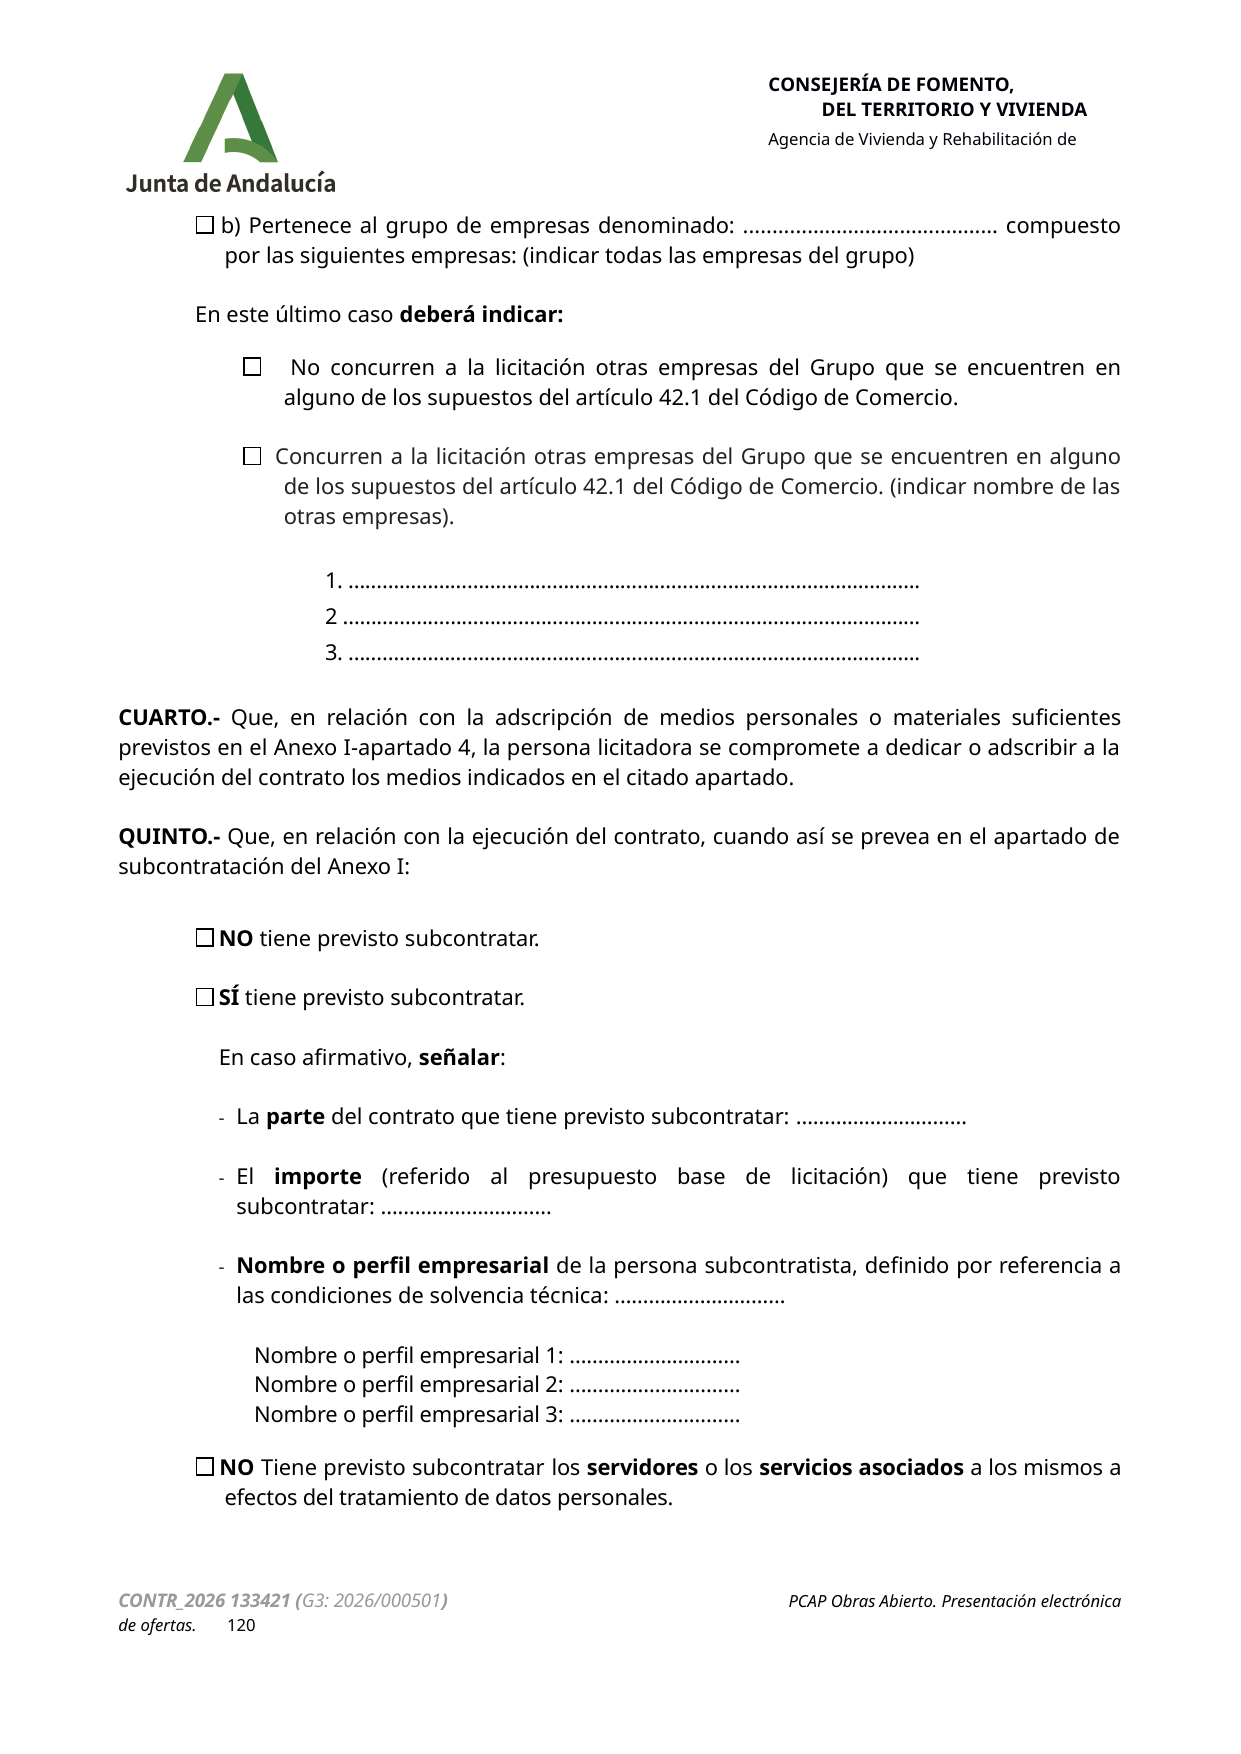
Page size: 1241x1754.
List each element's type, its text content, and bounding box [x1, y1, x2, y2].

text En este último caso deberá indicar: [118, 299, 1122, 329]
text QUINTO.- Que, en relación con la ejecución del contrato, cuando así se prevea en el apartado de subcontratación del Anexo I: [118, 821, 1122, 881]
text CUARTO.- Que, en relación con la adscripción de medios personales o materiales suficientes previstos en el Anexo I-apartado 4, la persona licitadora se compromete a dedicar o adscribir a la ejecución del contrato los medios indicados en el citado apartado. [118, 702, 1122, 791]
text SÍ tiene previsto subcontratar. [195, 982, 1122, 1012]
text Nombre o perfil empresarial 3: ………………………… [236, 1399, 1122, 1429]
text 2 ………………………………………………………………………………………... [325, 601, 1122, 631]
text NO tiene previsto subcontratar. [195, 922, 1122, 952]
text Nombre o perfil empresarial 1: ………………………… [236, 1339, 1122, 1369]
picture [106, 57, 355, 208]
text b) Pertenece al grupo de empresas denominado: ............………………………..... compuesto por las siguientes empresas: (indicar todas las empresas del grupo) [195, 210, 1122, 269]
list 3. ……………………………………………………………………………………….. [325, 637, 1122, 666]
text Concurren a la licitación otras empresas del Grupo que se encuentren en alguno de los supuestos del artículo 42.1 del Código de Comercio. (indicar nombre de las otras empresas). [242, 441, 1122, 530]
text 1. ……………………………………………………………………………………….. [325, 565, 1122, 595]
list Nombre o perfil empresarial de la persona subcontratista, definido por referencia a las condiciones de solvencia técnica: ………………………… [218, 1250, 1122, 1310]
text NO Tiene previsto subcontratar los servidores o los servicios asociados a los mismos a efectos del tratamiento de datos personales. [195, 1452, 1122, 1511]
list El importe (referido al presupuesto base de licitación) que tiene previsto subcontratar: ………………………… [218, 1161, 1122, 1220]
list La parte del contrato que tiene previsto subcontratar: ………………………… [218, 1101, 1122, 1131]
text Nombre o perfil empresarial 2: ………………………… [236, 1369, 1122, 1399]
text No concurren a la licitación otras empresas del Grupo que se encuentren en alguno de los supuestos del artículo 42.1 del Código de Comercio. [242, 352, 1122, 411]
text En caso afirmativo, señalar: [159, 1042, 1122, 1071]
